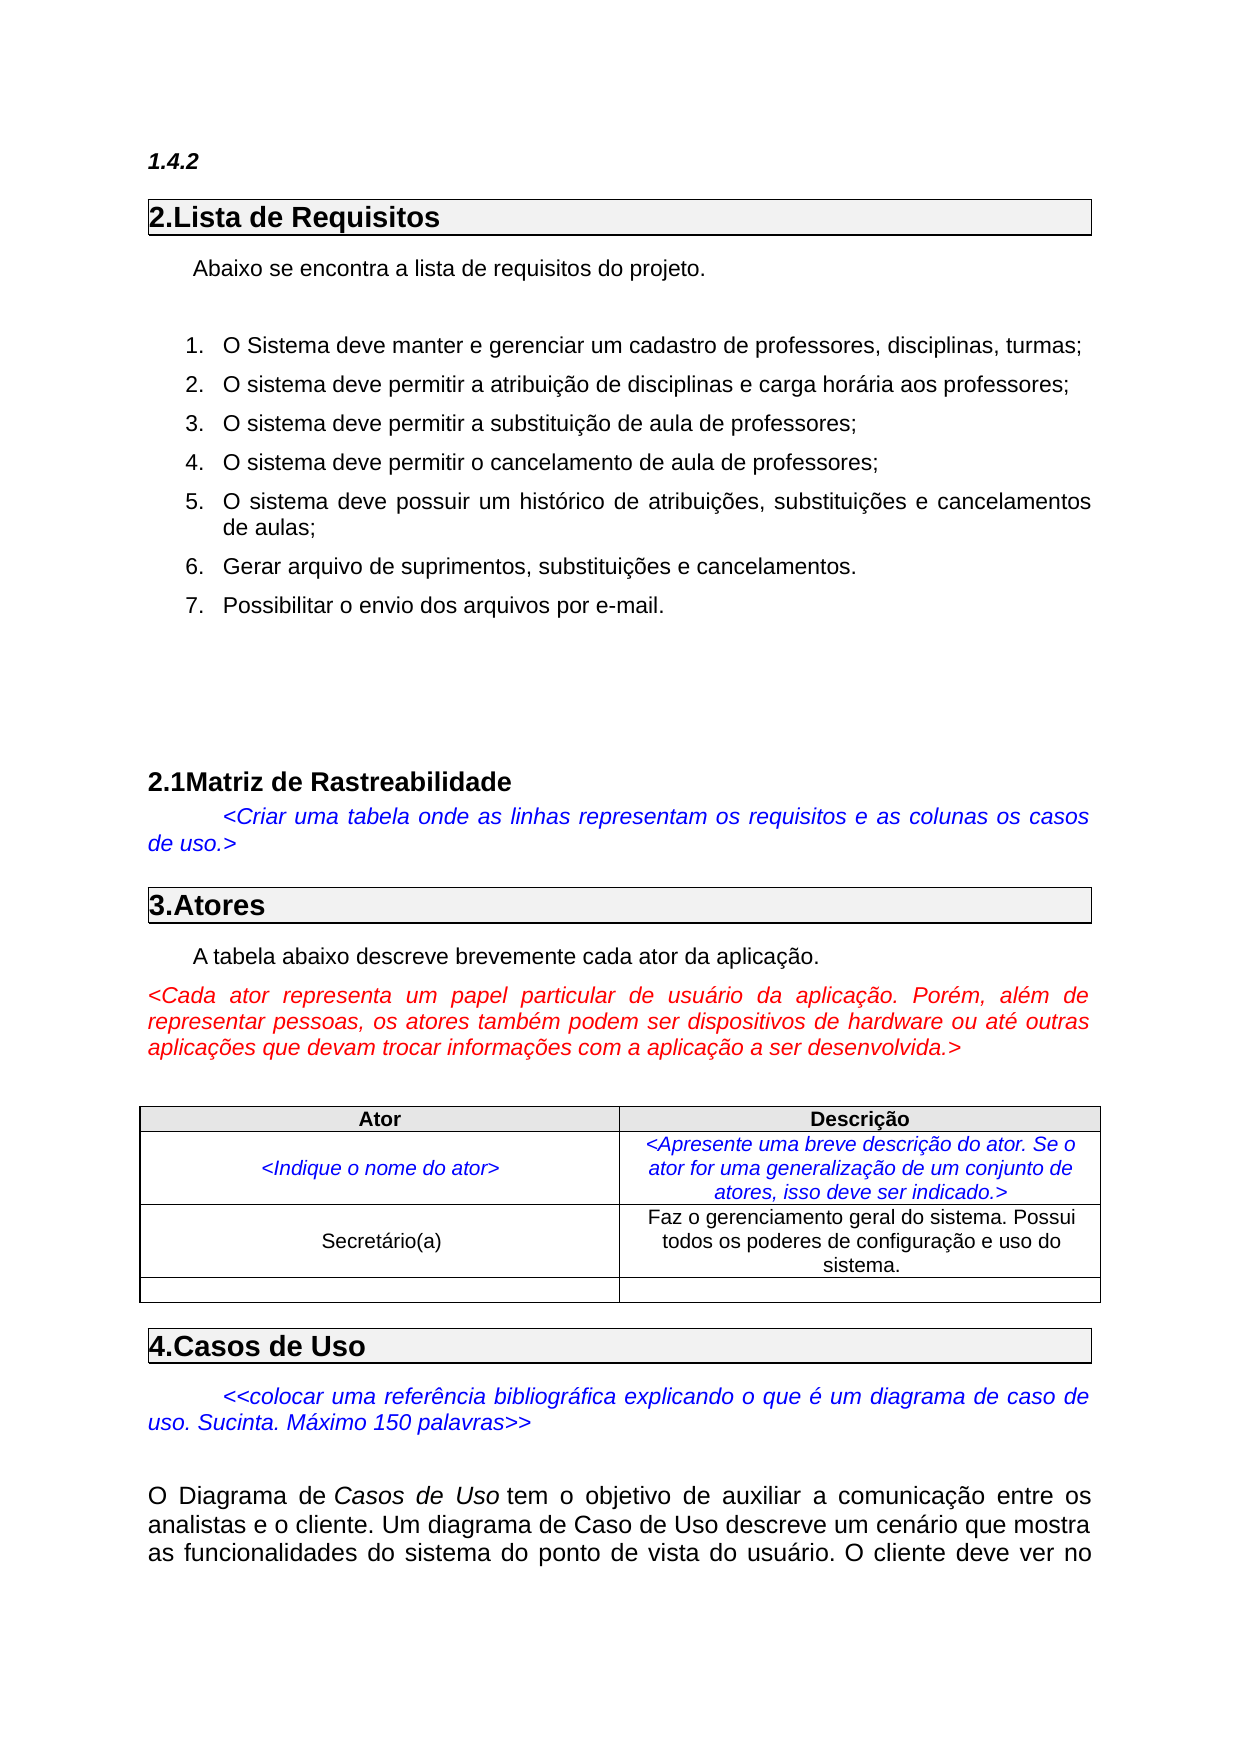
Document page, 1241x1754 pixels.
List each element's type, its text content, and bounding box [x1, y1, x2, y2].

table_cell Secretário(a) [141, 1205, 619, 1277]
subtitle Atores [149, 888, 1091, 922]
list O sistema deve permitir o cancelamento de aula de professores; [185, 449, 1092, 475]
list O sistema deve permitir a atribuição de disciplinas e carga horária aos professores; [185, 371, 1092, 397]
table_cell Faz o gerenciamento geral do sistema. Possui todos os poderes de configuração e uso do sistema. [620, 1205, 1100, 1277]
list O sistema deve possuir um histórico de atribuições, substituições e cancelamentos de aulas; [185, 488, 1092, 540]
text <<colocar uma referência bibliográfica explicando o que é um diagrama de caso de uso. Sucinta. Máximo 150 palavras>> [148, 1383, 1092, 1436]
text O Diagrama de Casos de Uso tem o objetivo de auxiliar a comunicação entre os analistas e o cliente. Um diagrama de Caso de Uso descreve um cenário que mostra as funcionalidades do sistema do ponto de vista do usuário. O cliente deve ver no [148, 1481, 1092, 1567]
table_cell <Indique o nome do ator> [141, 1132, 619, 1204]
list Possibilitar o envio dos arquivos por e-mail. [185, 592, 1092, 618]
text Abaixo se encontra a lista de requisitos do projeto. [148, 254, 1092, 281]
table_header Descrição [620, 1107, 1100, 1131]
list Gerar arquivo de suprimentos, substituições e cancelamentos. [185, 553, 1092, 579]
text A tabela abaixo descreve brevemente cada ator da aplicação. [148, 943, 1092, 969]
table_header Ator [141, 1107, 619, 1131]
table_cell [620, 1278, 1100, 1302]
list O sistema deve permitir a substituição de aula de professores; [185, 410, 1092, 436]
subtitle Casos de Uso [149, 1329, 1091, 1362]
subtitle Matriz de Rastreabilidade [148, 766, 1092, 797]
text <Cada ator representa um papel particular de usuário da aplicação. Porém, além de representar pessoas, os atores também podem ser dispositivos de hardware ou até outras aplicações que devam trocar informações com a aplicação a ser desenvolvida.> [148, 982, 1092, 1061]
table_cell [141, 1278, 619, 1302]
list O Sistema deve manter e gerenciar um cadastro de professores, disciplinas, turmas; [185, 332, 1092, 358]
table_cell <Apresente uma breve descrição do ator. Se o ator for uma generalização de um conjunto de atores, isso deve ser indicado.> [620, 1132, 1100, 1204]
text <Criar uma tabela onde as linhas representam os requisitos e as colunas os casos de uso.> [148, 803, 1092, 856]
subtitle Lista de Requisitos [149, 200, 1091, 234]
